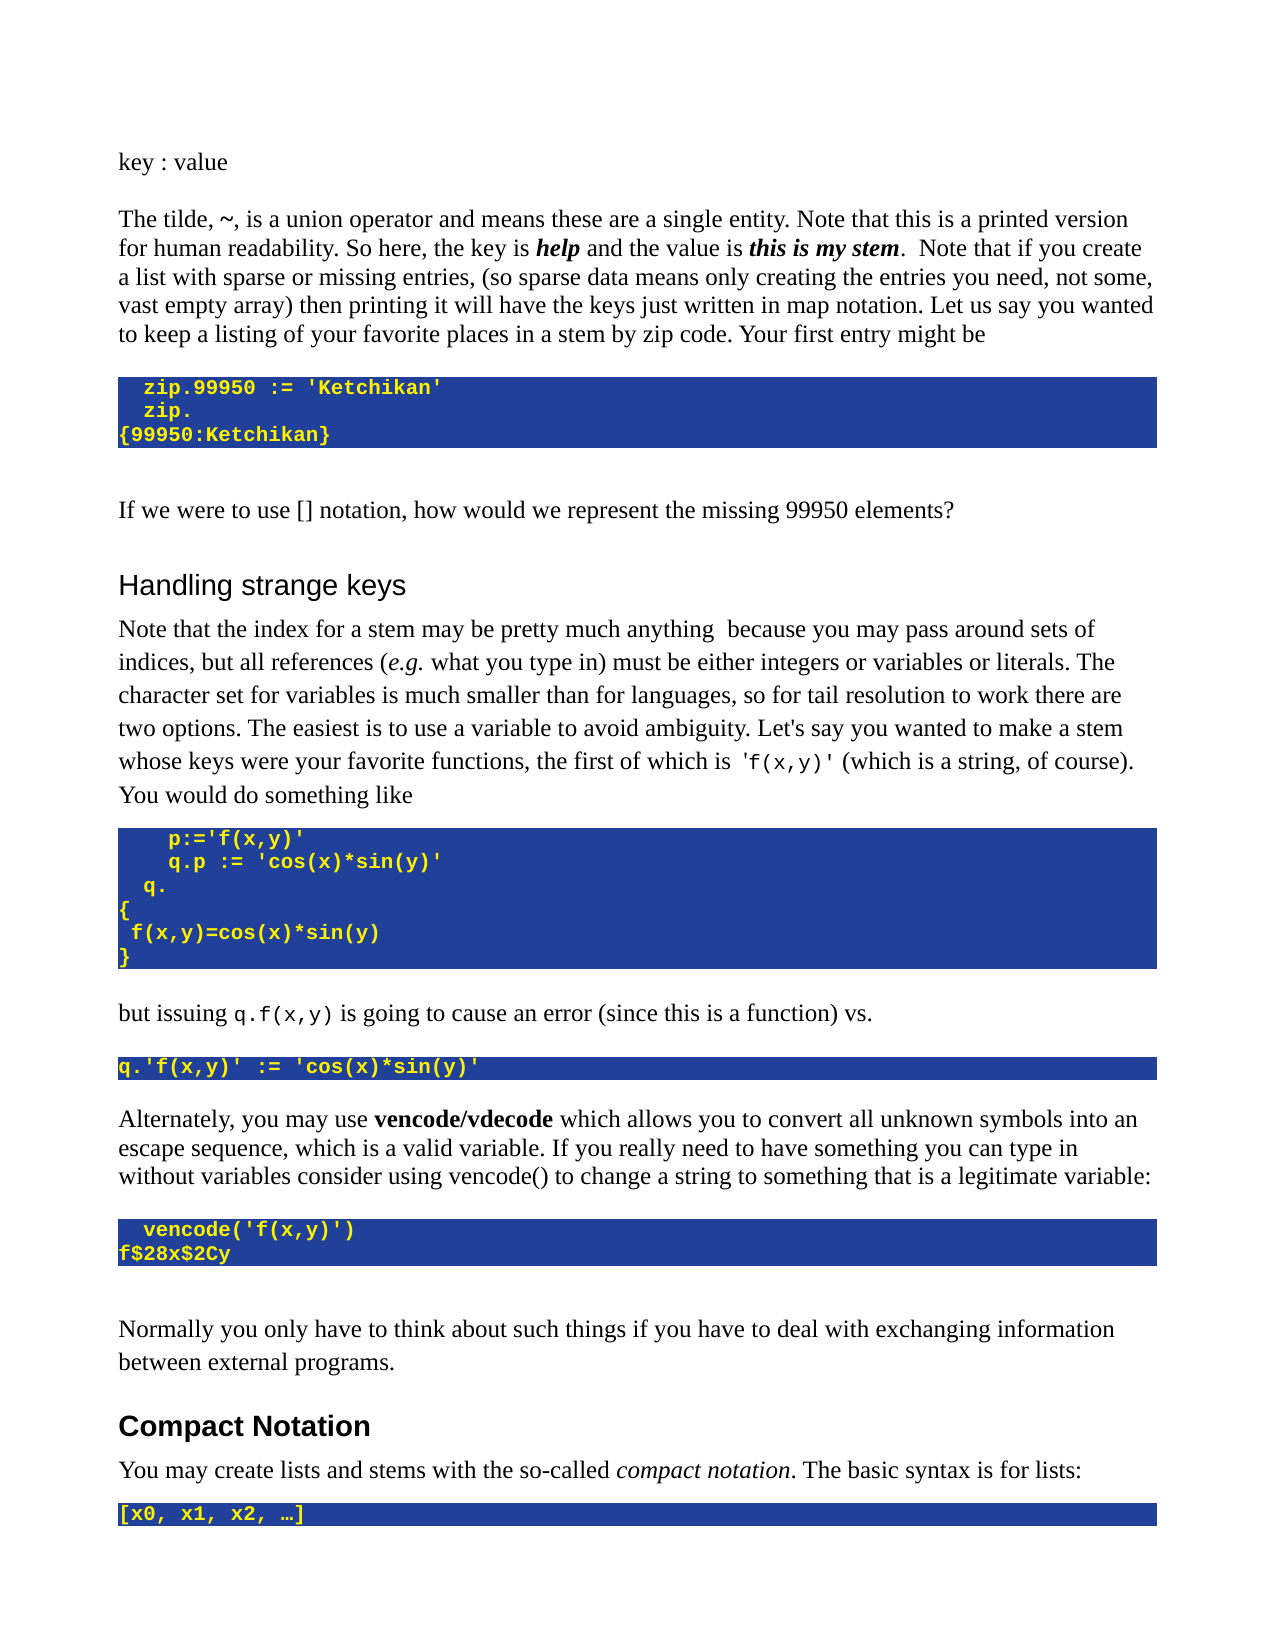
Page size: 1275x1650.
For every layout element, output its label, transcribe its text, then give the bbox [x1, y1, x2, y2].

text but issuing q.f(x,y) is going to cause an error (since this is a function) vs. [118, 998, 1157, 1028]
text Note that the index for a stem may be pretty much anything because you may pass around sets of indices, but all references (e.g. what you type in) must be either integers or variables or literals. The character set for variables is much smaller than for languages, so for tail resolution to work there are two options. The easiest is to use a variable to avoid ambiguity. Let's say you wanted to make a stem whose keys were your favorite functions, the first of which is 'f(x,y)' (which is a string, of course). You would do something like [118, 614, 1157, 809]
text } [118, 946, 1157, 969]
text zip.99950 := 'Ketchikan' [118, 377, 1157, 401]
text [x0, x1, x2, …] [118, 1503, 1157, 1526]
text The tilde, ~, is a union operator and means these are a single entity. Note that this is a printed version for human readability. So here, the key is help and the value is this is my stem. Note that if you create a list with sparse or missing entries, (so sparse data means only creating the entries you need, not some, vast empty array) then printing it will have the keys just written in map notation. Let us say you wanted to keep a listing of your favorite places in a stem by zip code. Your first entry might be [118, 204, 1157, 348]
text {99950:Ketchikan} [118, 424, 1157, 448]
subtitle Handling strange keys [118, 568, 1157, 602]
text p:='f(x,y)' [118, 828, 1157, 851]
text If we were to use [] notation, how would we represent the missing 99950 elements? [118, 495, 1157, 524]
text q.p := 'cos(x)*sin(y)' [118, 851, 1157, 875]
text q.'f(x,y)' := 'cos(x)*sin(y)' [118, 1057, 1157, 1080]
text { [118, 898, 1157, 922]
text zip. [118, 401, 1157, 424]
text q. [118, 875, 1157, 898]
text You may create lists and stems with the so-called compact notation. The basic syntax is for lists: [118, 1455, 1157, 1484]
text f(x,y)=cos(x)*sin(y) [118, 922, 1157, 946]
text vencode('f(x,y)') [118, 1219, 1157, 1242]
text Alternately, you may use vencode/vdecode which allows you to convert all unknown symbols into an escape sequence, which is a valid variable. If you really need to have something you can type in without variables consider using vencode() to change a string to something that is a legitimate variable: [118, 1104, 1157, 1190]
text Normally you only have to think about such things if you have to deal with exchanging information between external programs. [118, 1314, 1157, 1376]
text f$28x$2Cy [118, 1242, 1157, 1266]
subtitle Compact Notation [118, 1409, 1157, 1443]
text key : value [118, 147, 1157, 176]
